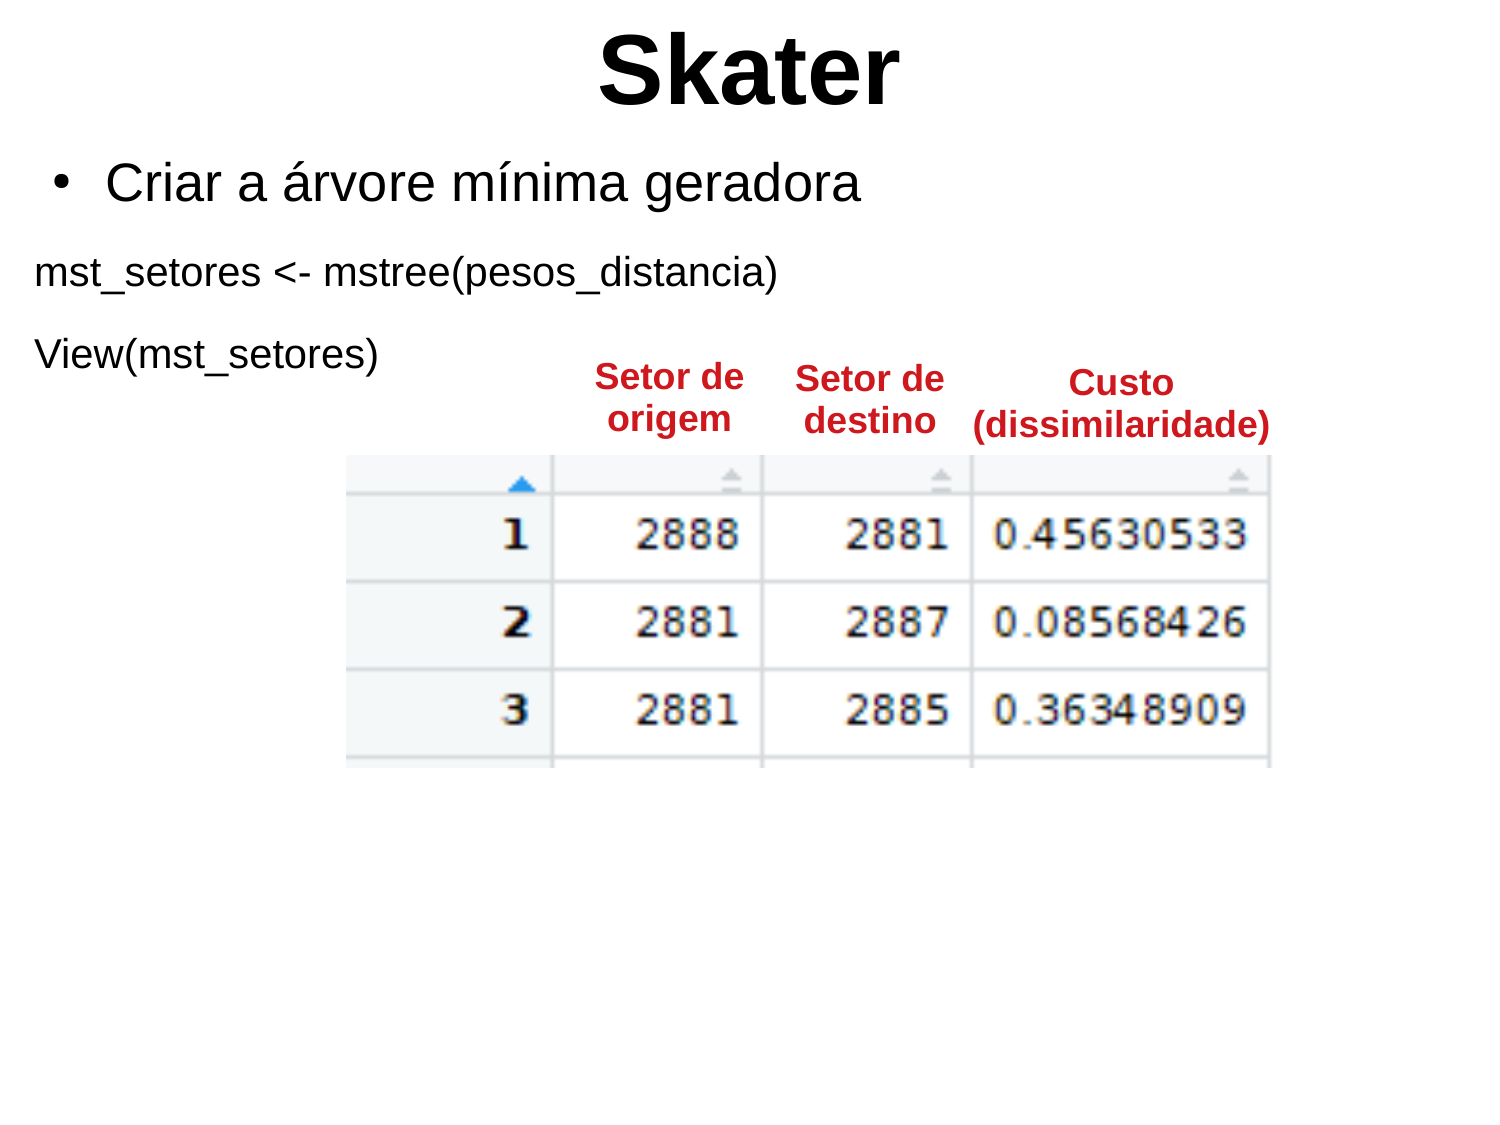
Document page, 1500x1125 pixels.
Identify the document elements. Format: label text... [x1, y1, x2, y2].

picture [346, 455, 1284, 768]
text_box Setor de destino [775, 349, 966, 489]
text_box Custo (dissimilaridade) [955, 353, 1288, 495]
list Criar a árvore mínima geradora mst_setores <- mstree(pesos_distancia) View(mst_setores) [34, 152, 1457, 806]
text_box Setor de origem [574, 348, 765, 490]
title Skater [75, 14, 1425, 126]
